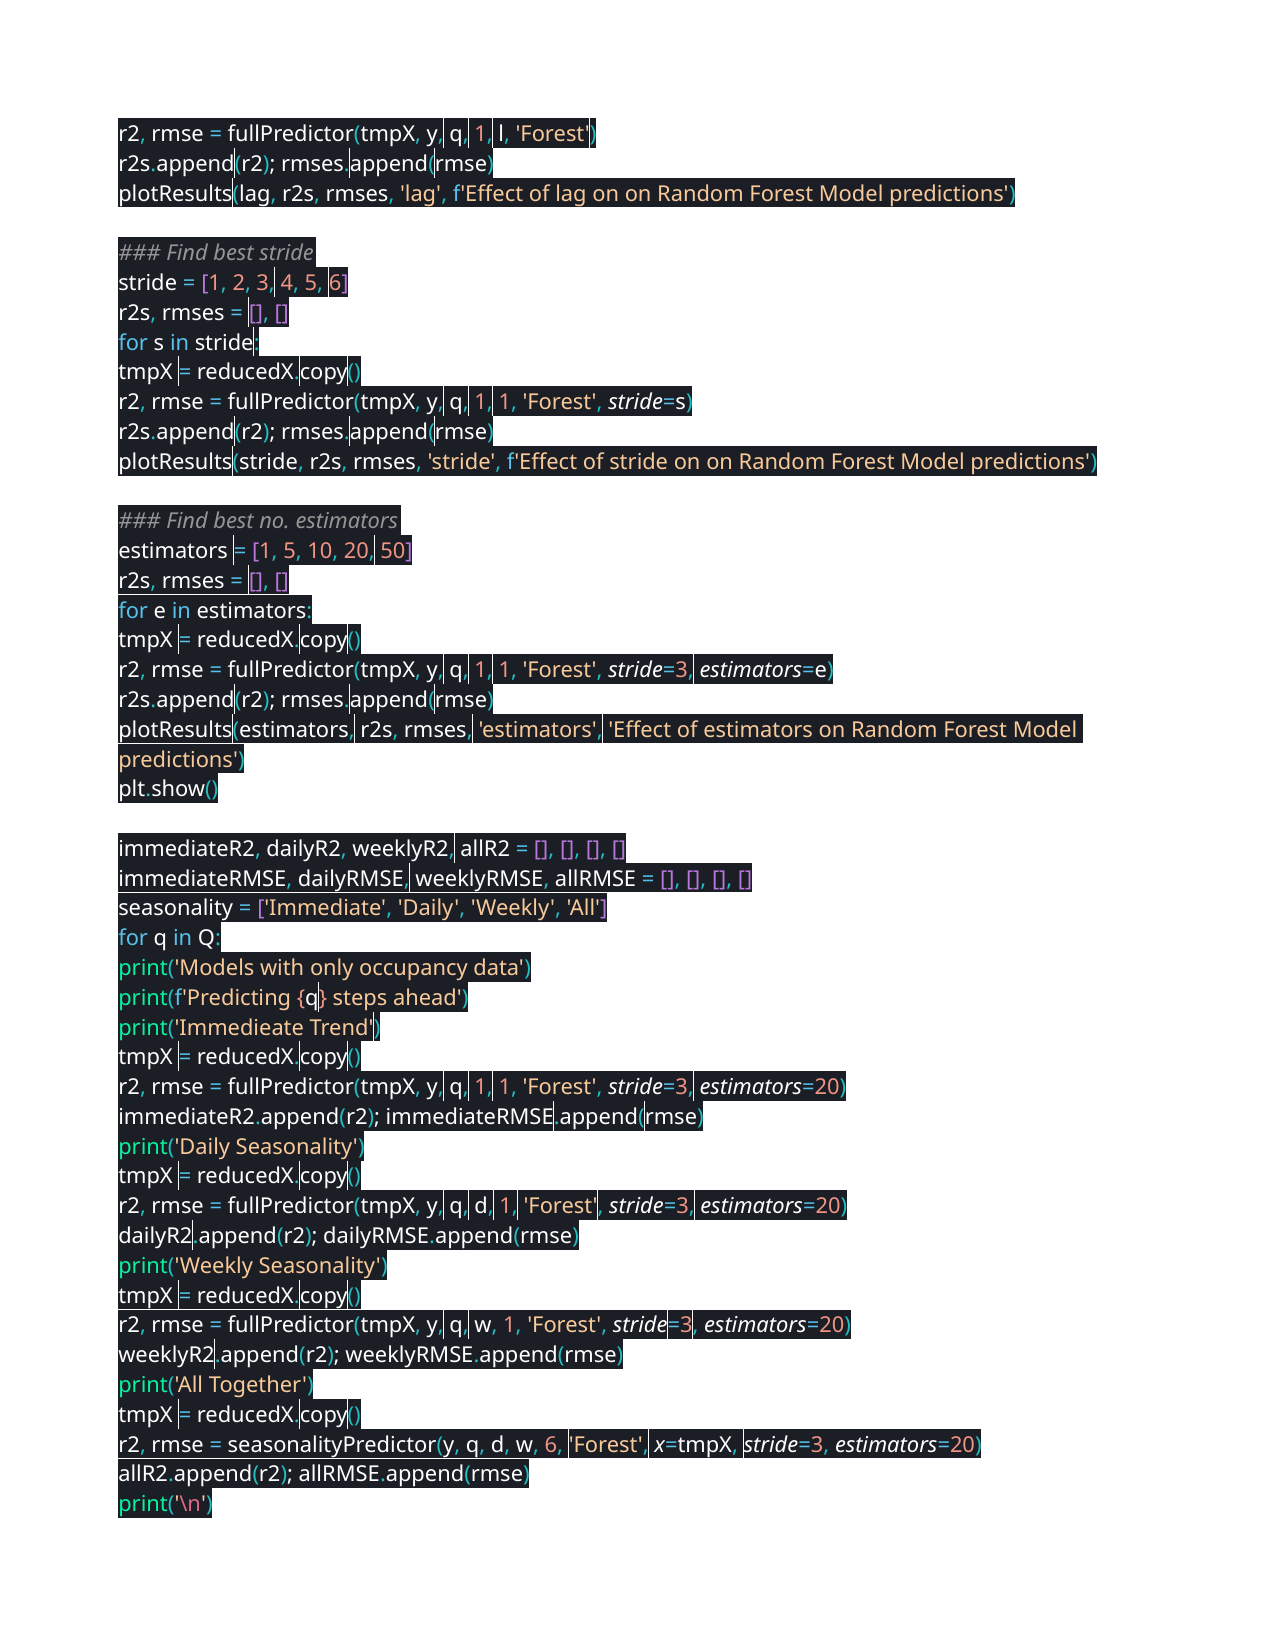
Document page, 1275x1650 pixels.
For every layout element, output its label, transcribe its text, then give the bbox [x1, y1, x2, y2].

text print('All Together') [118, 1369, 1157, 1399]
text dailyR2.append(r2); dailyRMSE.append(rmse) [118, 1220, 1157, 1250]
text weeklyR2.append(r2); weeklyRMSE.append(rmse) [118, 1339, 1157, 1369]
text allR2.append(r2); allRMSE.append(rmse) [118, 1458, 1157, 1488]
text r2s, rmses = [], [] [118, 565, 1157, 594]
text tmpX = reducedX.copy() [118, 624, 1157, 654]
text r2, rmse = fullPredictor(tmpX, y, q, 1, 1, 'Forest', stride=3, estimators=20) [118, 1071, 1157, 1101]
text estimators = [1, 5, 10, 20, 50] [118, 535, 1157, 565]
text ### Find best stride [118, 237, 1157, 267]
text print('Models with only occupancy data') [118, 952, 1157, 982]
text tmpX = reducedX.copy() [118, 1161, 1157, 1190]
text r2, rmse = fullPredictor(tmpX, y, q, 1, 1, 'Forest', stride=3, estimators=e) [118, 654, 1157, 684]
text r2, rmse = fullPredictor(tmpX, y, q, w, 1, 'Forest', stride=3, estimators=20) [118, 1309, 1157, 1339]
text immediateR2, dailyR2, weeklyR2, allR2 = [], [], [], [] [118, 833, 1157, 863]
text for e in estimators: [118, 594, 1157, 624]
text tmpX = reducedX.copy() [118, 356, 1157, 386]
text plotResults(estimators, r2s, rmses, 'estimators', 'Effect of estimators on Random Forest Model predictions') [118, 714, 1157, 773]
text r2s.append(r2); rmses.append(rmse) [118, 416, 1157, 446]
text immediateRMSE, dailyRMSE, weeklyRMSE, allRMSE = [], [], [], [] [118, 863, 1157, 892]
text print(f'Predicting {q} steps ahead') [118, 982, 1157, 1012]
text r2, rmse = seasonalityPredictor(y, q, d, w, 6, 'Forest', x=tmpX, stride=3, estimators=20) [118, 1429, 1157, 1458]
text print('Immedieate Trend') [118, 1012, 1157, 1041]
text r2, rmse = fullPredictor(tmpX, y, q, 1, l, 'Forest') [118, 118, 1157, 148]
text for s in stride: [118, 327, 1157, 356]
text tmpX = reducedX.copy() [118, 1041, 1157, 1071]
text r2s.append(r2); rmses.append(rmse) [118, 148, 1157, 178]
text for q in Q: [118, 922, 1157, 952]
text tmpX = reducedX.copy() [118, 1399, 1157, 1429]
text r2, rmse = fullPredictor(tmpX, y, q, d, 1, 'Forest', stride=3, estimators=20) [118, 1190, 1157, 1220]
text plt.show() [118, 773, 1157, 803]
text print('\n') [118, 1488, 1157, 1518]
text print('Weekly Seasonality') [118, 1250, 1157, 1280]
text ### Find best no. estimators [118, 505, 1157, 535]
text seasonality = ['Immediate', 'Daily', 'Weekly', 'All'] [118, 892, 1157, 922]
text r2s.append(r2); rmses.append(rmse) [118, 684, 1157, 714]
text plotResults(lag, r2s, rmses, 'lag', f'Effect of lag on on Random Forest Model predictions') [118, 178, 1157, 207]
text tmpX = reducedX.copy() [118, 1280, 1157, 1309]
text print('Daily Seasonality') [118, 1131, 1157, 1161]
text stride = [1, 2, 3, 4, 5, 6] [118, 267, 1157, 297]
text r2s, rmses = [], [] [118, 297, 1157, 327]
text r2, rmse = fullPredictor(tmpX, y, q, 1, 1, 'Forest', stride=s) [118, 386, 1157, 416]
text plotResults(stride, r2s, rmses, 'stride', f'Effect of stride on on Random Forest Model predictions') [118, 446, 1157, 476]
text immediateR2.append(r2); immediateRMSE.append(rmse) [118, 1101, 1157, 1131]
